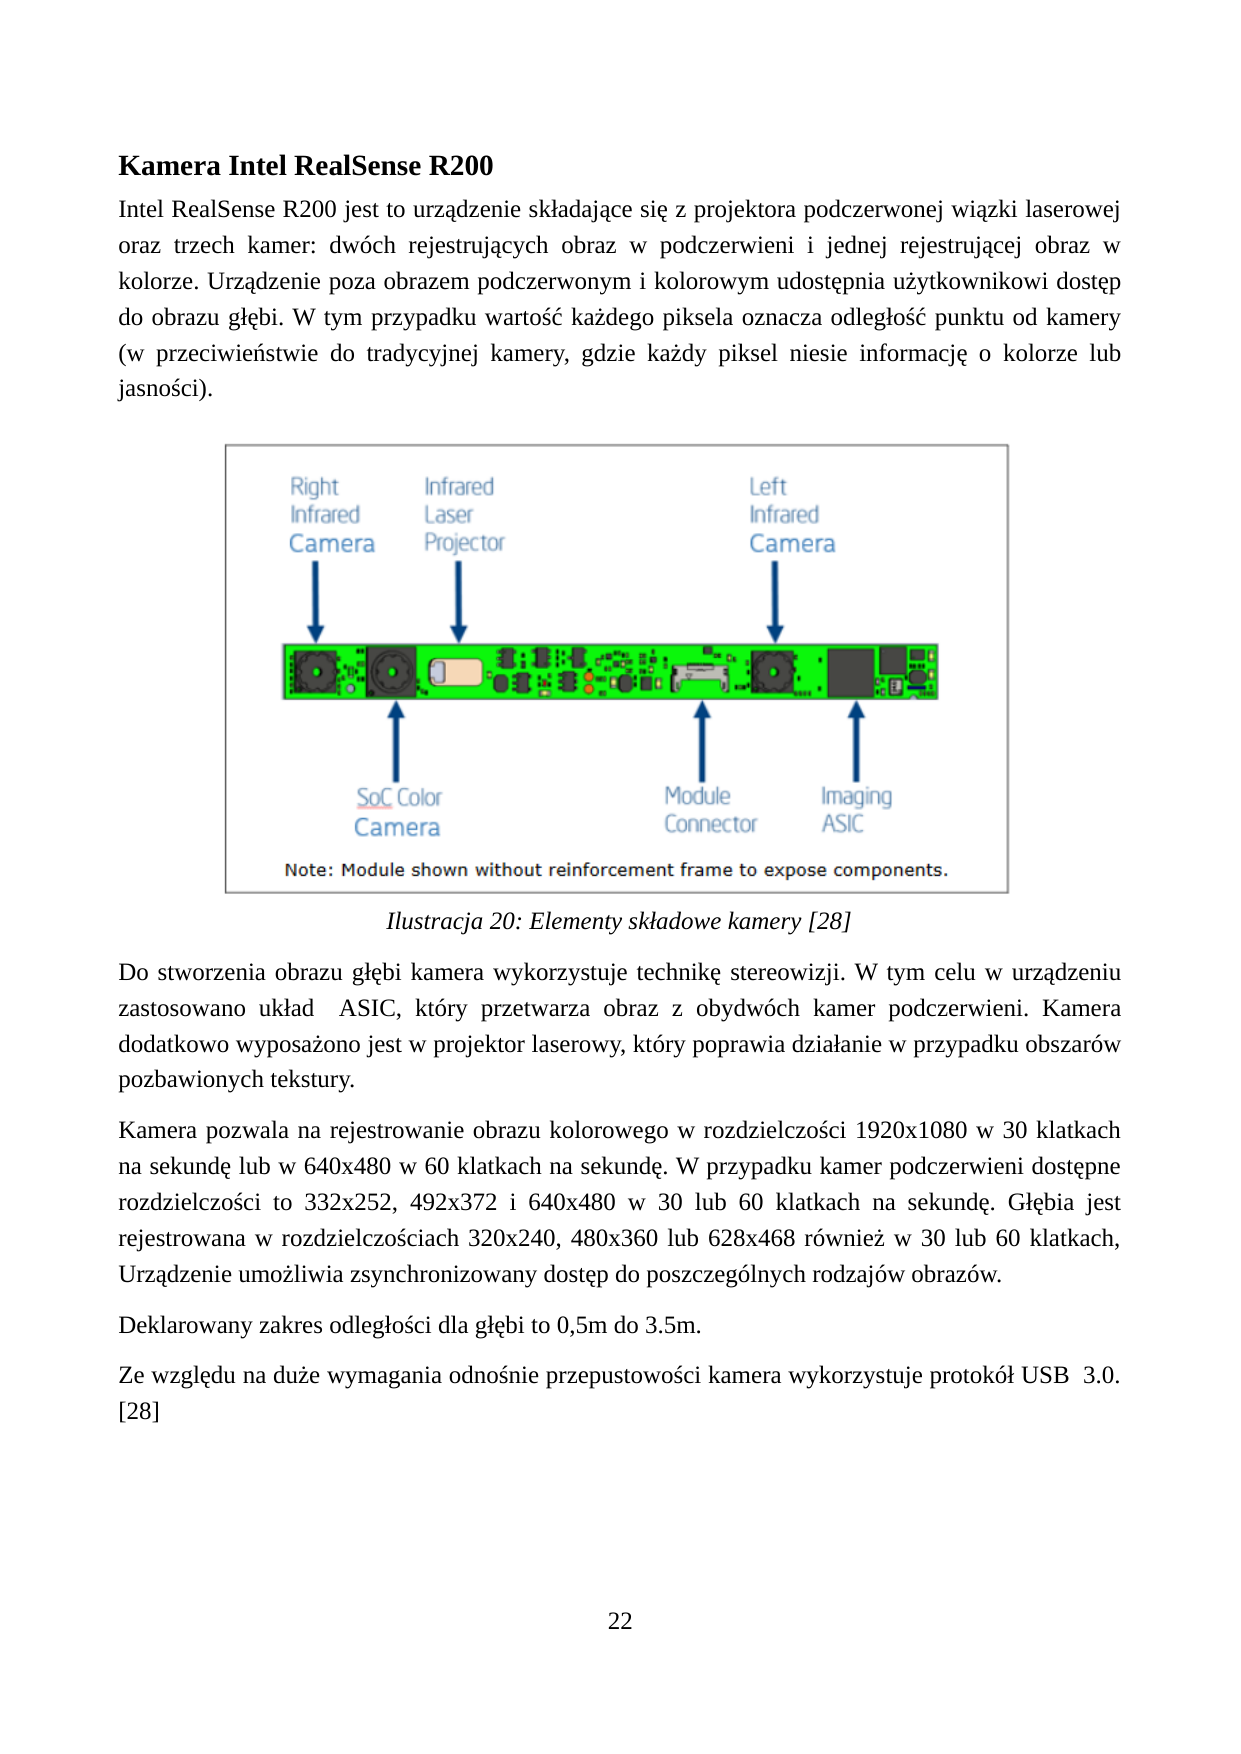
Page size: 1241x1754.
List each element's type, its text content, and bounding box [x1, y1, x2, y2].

text Ze względu na duże wymagania odnośnie przepustowości kamera wykorzystuje protokół USB 3.0. [28] [118, 1361, 1122, 1425]
text Ilustracja 20: Elementy składowe kamery [28] [218, 906, 1022, 935]
text Deklarowany zakres odległości dla głębi to 0,5m do 3.5m. [118, 1310, 1122, 1338]
text Kamera pozwala na rejestrowanie obrazu kolorowego w rozdzielczości 1920x1080 w 30 klatkach na sekundę lub w 640x480 w 60 klatkach na sekundę. W przypadku kamer podczerwieni dostępne rozdzielczości to 332x252, 492x372 i 640x480 w 30 lub 60 klatkach na sekundę. Głębia jest rejestrowana w rozdzielczościach 320x240, 480x360 lub 628x468 również w 30 lub 60 klatkach, Urządzenie umożliwia zsynchronizowany dostęp do poszczególnych rodzajów obrazów. [118, 1115, 1122, 1288]
text Do stworzenia obrazu głębi kamera wykorzystuje technikę stereowizji. W tym celu w urządzeniu zastosowano układ ASIC, który przetwarza obraz z obydwóch kamer podczerwieni. Kamera dodatkowo wyposażono jest w projektor laserowy, który poprawia działanie w przypadku obszarów pozbawionych tekstury. [118, 957, 1122, 1093]
text Intel RealSense R200 jest to urządzenie składające się z projektora podczerwonej wiązki laserowej oraz trzech kamer: dwóch rejestrujących obraz w podczerwieni i jednej rejestrującej obraz w kolorze. Urządzenie poza obrazem podczerwonym i kolorowym udostępnia użytkownikowi dostęp do obrazu głębi. W tym przypadku wartość każdego piksela oznacza odległość punktu od kamery (w przeciwieństwie do tradycyjnej kamery, gdzie każdy piksel niesie informację o kolorze lub jasności). [118, 194, 1122, 402]
subtitle Kamera Intel RealSense R200 [118, 148, 1122, 181]
picture [217, 436, 1023, 906]
